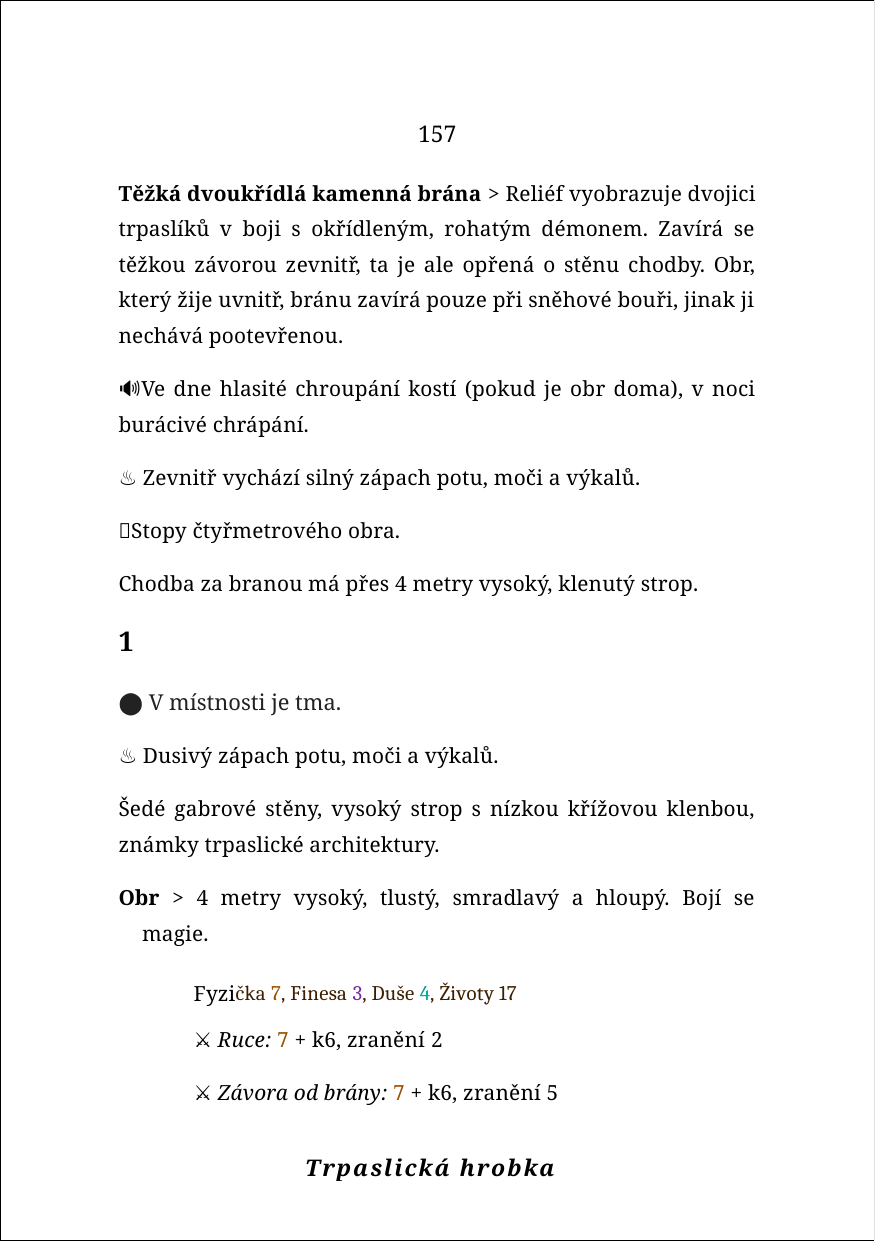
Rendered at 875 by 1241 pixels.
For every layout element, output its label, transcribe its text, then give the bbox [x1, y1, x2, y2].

text ♨ Zevnitř vychází silný zápach potu, moči a výkalů. [118, 463, 756, 491]
list ⚔ Závora od brány: 7 + k6, zranění 5 [156, 1078, 756, 1107]
text Šedé gabrové stěny, vysoký strop s nízkou křížovou klenbou, známky trpaslické architektury. [118, 794, 756, 858]
text ⬤ V místnosti je tma. [118, 686, 756, 716]
text Těžká dvoukřídlá kamenná brána > Reliéf vyobrazuje dvojici trpaslíků v boji s okřídleným, rohatým démonem. Zavírá se těžkou závorou zevnitř, ta je ale opřená o stěnu chodby. Obr, který žije uvnitř, bránu zavírá pouze při sněhové bouři, jinak ji nechává pootevřenou. [118, 179, 756, 349]
text 🔊Ve dne hlasité chroupání kostí (pokud je obr doma), v noci burácivé chrápání. [118, 374, 756, 438]
text ♨ Dusivý zápach potu, moči a výkalů. [118, 741, 756, 770]
text 1 [118, 623, 756, 659]
text 👣Stopy čtyřmetrového obra. [118, 516, 756, 545]
list Fyzička 7, Finesa 3, Duše 4, Životy 17 [156, 972, 756, 1007]
text Chodba za branou má přes 4 metry vysoký, klenutý strop. [118, 569, 756, 598]
list ⚔ Ruce: 7 + k6, zranění 2 [156, 1025, 756, 1054]
text Obr > 4 metry vysoký, tlustý, smradlavý a hloupý. Bojí se magie. [118, 883, 756, 947]
